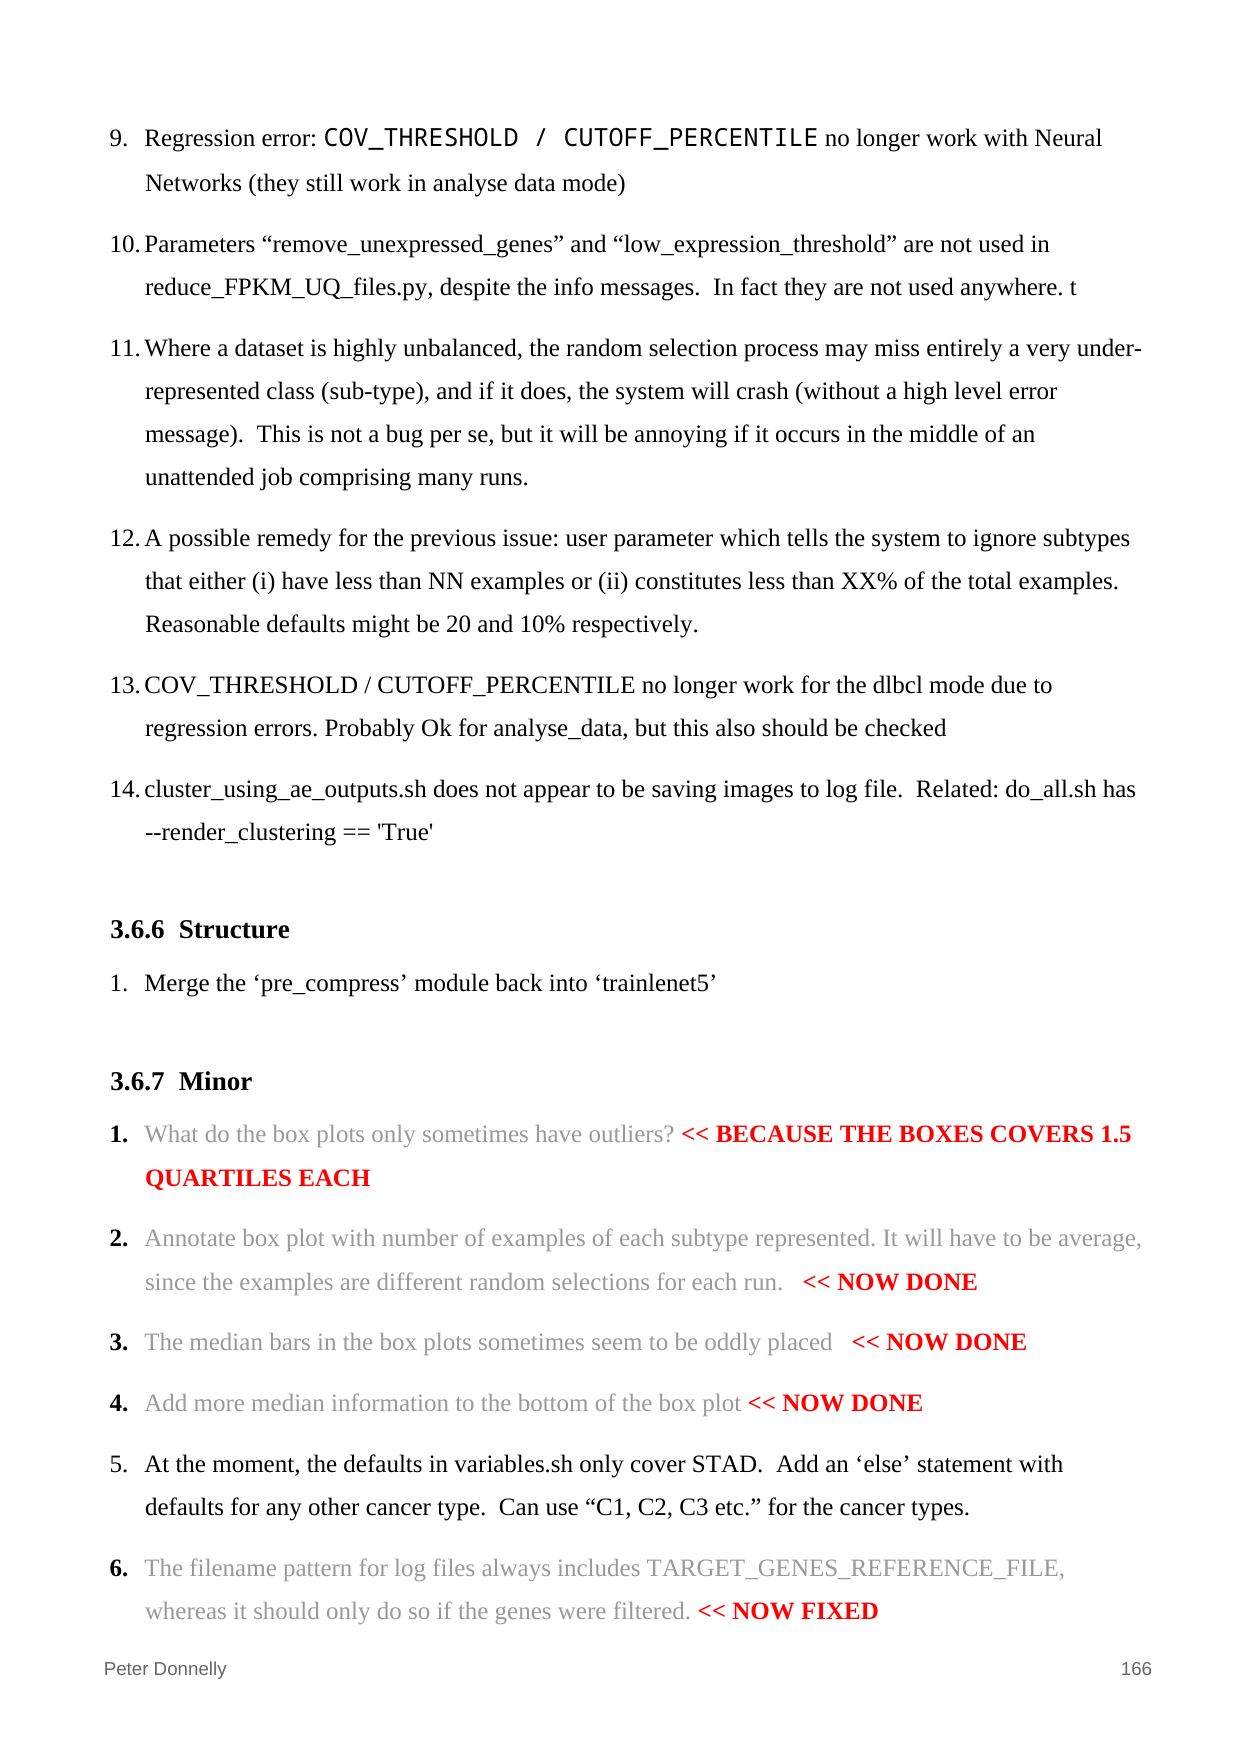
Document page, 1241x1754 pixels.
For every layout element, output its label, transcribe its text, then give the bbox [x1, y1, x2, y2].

subtitle Structure [103, 914, 1146, 945]
list A possible remedy for the previous issue: user parameter which tells the system to ignore subtypes that either (i) have less than NN examples or (ii) constitutes less than XX% of the total examples. Reasonable defaults might be 20 and 10% respectively. [109, 523, 1146, 638]
list Merge the ‘pre_compress’ module back into ‘trainlenet5’ [109, 968, 1146, 997]
subtitle Minor [103, 1065, 1146, 1096]
list Parameters “remove_unexpressed_genes” and “low_expression_threshold” are not used in reduce_FPKM_UQ_files.py, despite the info messages. In fact they are not used anywhere. t [109, 229, 1146, 301]
list The median bars in the box plots sometimes seem to be oddly placed << NOW DONE [109, 1327, 1146, 1356]
list Regression error: COV_THRESHOLD / CUTOFF_PERCENTILE no longer work with Neural Networks (they still work in analyse data mode) [109, 120, 1146, 197]
list Where a dataset is highly unbalanced, the random selection process may miss entirely a very under-represented class (sub-type), and if it does, the system will crash (without a high level error message). This is not a bug per se, but it will be annoying if it occurs in the middle of an unattended job comprising many runs. [109, 333, 1146, 491]
list cluster_using_ae_outputs.sh does not appear to be saving images to log file. Related: do_all.sh has --render_clustering == 'True' [109, 774, 1146, 846]
list Annotate box plot with number of examples of each subtype represented. It will have to be average, since the examples are different random selections for each run. << NOW DONE [109, 1223, 1146, 1295]
list At the moment, the defaults in variables.sh only cover STAD. Add an ‘else’ statement with defaults for any other cancer type. Can use “C1, C2, C3 etc.” for the cancer types. [109, 1449, 1146, 1521]
list Add more median information to the bottom of the box plot << NOW DONE [109, 1388, 1146, 1417]
list The filename pattern for log files always includes TARGET_GENES_REFERENCE_FILE, whereas it should only do so if the genes were filtered. << NOW FIXED [109, 1553, 1146, 1625]
list COV_THRESHOLD / CUTOFF_PERCENTILE no longer work for the dlbcl mode due to regression errors. Probably Ok for analyse_data, but this also should be checked [109, 670, 1146, 742]
list What do the box plots only sometimes have outliers? << BECAUSE THE BOXES COVERS 1.5 QUARTILES EACH [109, 1119, 1146, 1191]
